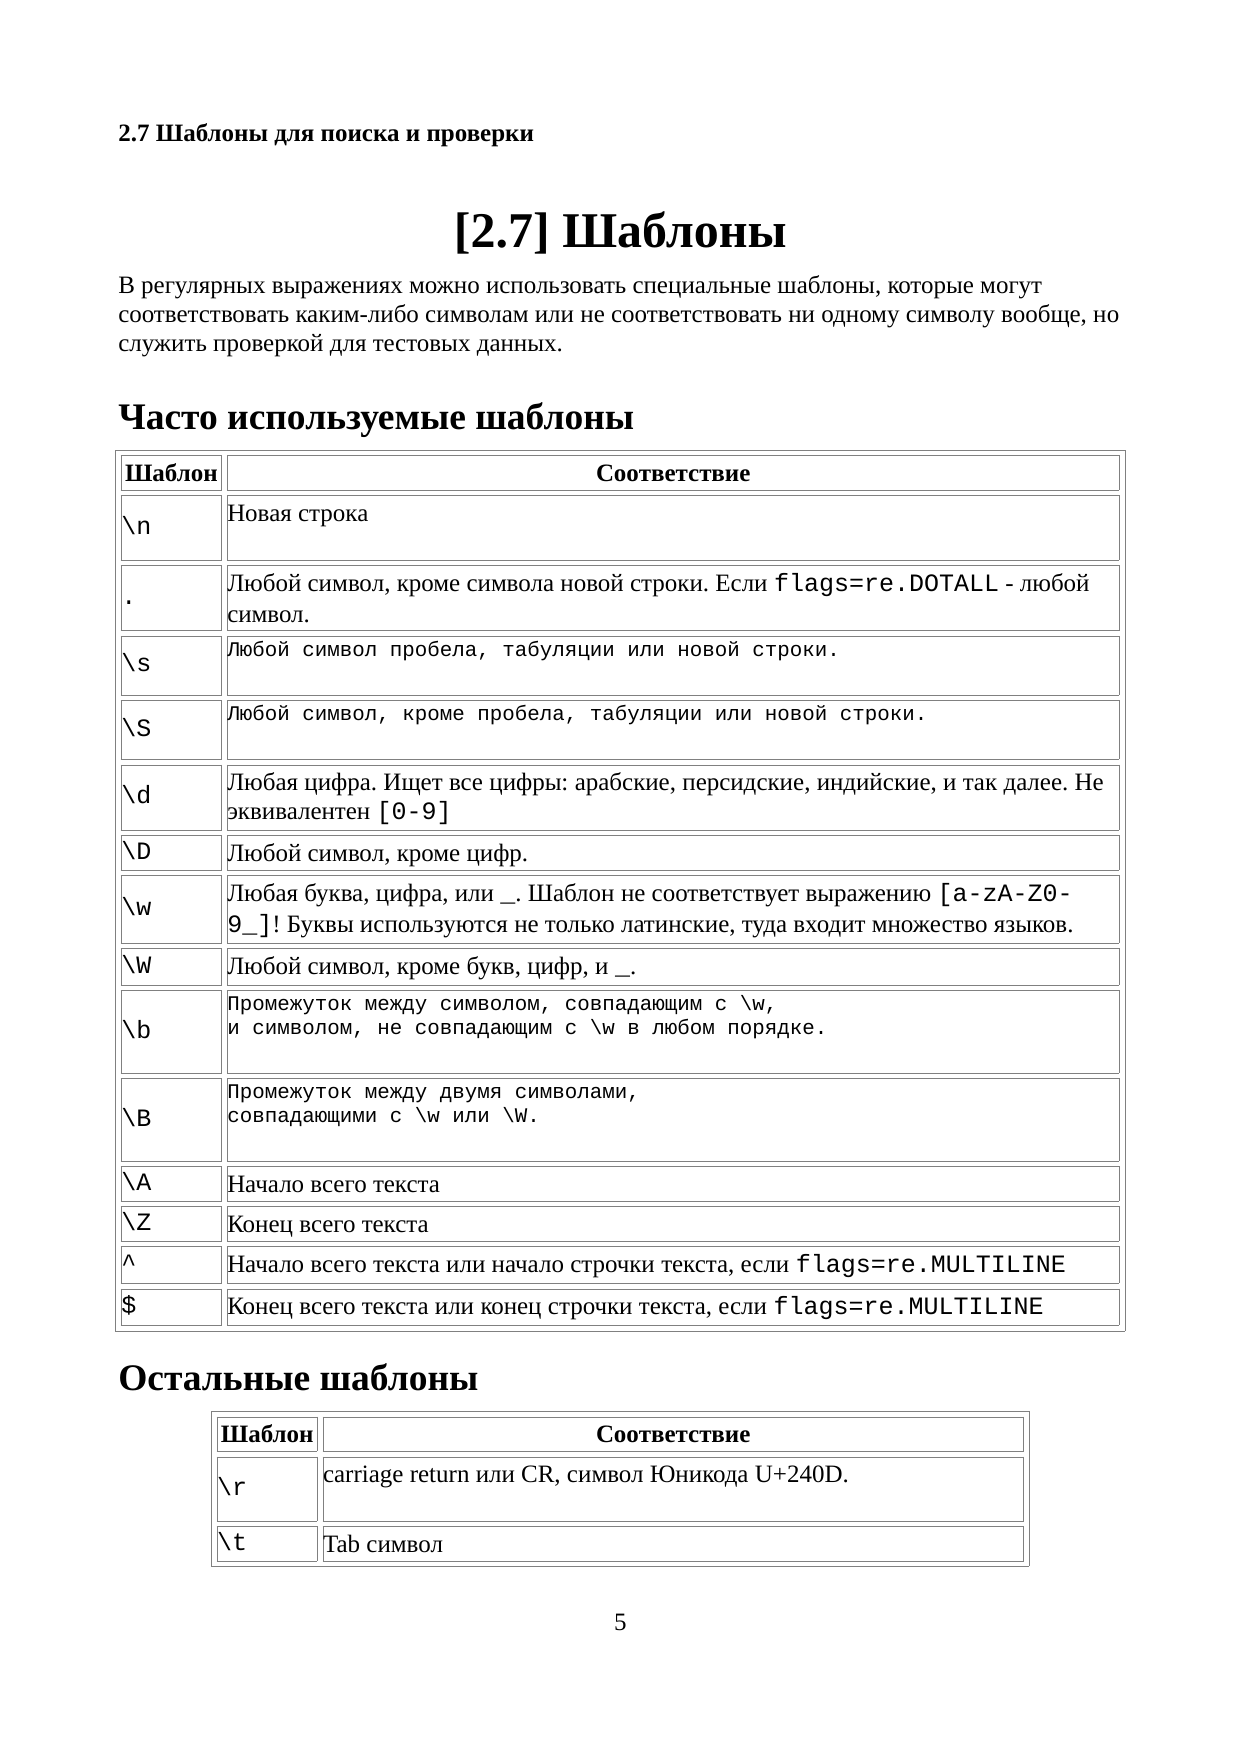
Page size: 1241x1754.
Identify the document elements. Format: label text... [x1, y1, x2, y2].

table_cell Любой символ, кроме букв, цифр, и _. [224, 943, 1122, 985]
table_cell \Z [118, 1201, 224, 1241]
subtitle [2.7] Шаблоны [118, 201, 1122, 258]
table_cell Начало всего текста или начало строчки текста, если flags=re.MULTILINE [224, 1241, 1122, 1283]
table_header Шаблон [214, 1412, 320, 1451]
table_header Соответствие [320, 1412, 1026, 1451]
text В регулярных выражениях можно использовать специальные шаблоны, которые могут соответствовать каким-либо символам или не соответствовать ни одному символу вообще, но служить проверкой для тестовых данных. [118, 271, 1122, 357]
table_cell Любой символ, кроме символа новой строки. Если flags=re.DOTALL - любой символ. [224, 560, 1122, 630]
text 2.7 Шаблоны для поиска и проверки [118, 118, 1122, 147]
table_cell . [118, 560, 224, 630]
table_cell \A [118, 1161, 224, 1201]
table_cell Любой символ, кроме цифр. [224, 830, 1122, 870]
table_cell \n [118, 490, 224, 559]
table_cell Новая строка [224, 490, 1122, 559]
table_cell Tab символ [320, 1521, 1026, 1561]
table_cell $ [118, 1283, 224, 1325]
table_cell \S [118, 695, 224, 759]
table_cell Конец всего текста [224, 1201, 1122, 1241]
table_cell Любая цифра. Ищет все цифры: арабские, персидские, индийские, и так далее. Не эквивалентен [0-9] [224, 759, 1122, 830]
table_cell Начало всего текста [224, 1161, 1122, 1201]
table_cell \s [118, 630, 224, 695]
table_cell \w [118, 870, 224, 943]
table_cell \b [118, 985, 224, 1073]
table_cell Промежуток между символом, совпадающим с \w, и символом, не совпадающим с \w в любом порядке. [224, 985, 1122, 1073]
table_cell Промежуток между двумя символами, совпадающими с \w или \W. [224, 1073, 1122, 1161]
table_cell Любая буква, цифра, или _. Шаблон не соответствует выражению [a-zA-Z0-9_]! Буквы используются не только латинские, туда входит множество языков. [224, 870, 1122, 943]
table_cell ^ [118, 1241, 224, 1283]
table_header Соответствие [224, 451, 1122, 490]
subtitle Остальные шаблоны [118, 1356, 1122, 1399]
table_cell \d [118, 759, 224, 830]
table_header Шаблон [118, 451, 224, 490]
table_cell \r [214, 1451, 320, 1521]
subtitle Часто используемые шаблоны [118, 394, 1122, 437]
table_cell Конец всего текста или конец строчки текста, если flags=re.MULTILINE [224, 1283, 1122, 1325]
table_cell Любой символ, кроме пробела, табуляции или новой строки. [224, 695, 1122, 759]
table_cell carriage return или CR, символ Юникода U+240D. [320, 1451, 1026, 1521]
table_cell \D [118, 830, 224, 870]
table_cell \W [118, 943, 224, 985]
table_cell \B [118, 1073, 224, 1161]
table_cell \t [214, 1521, 320, 1561]
table_cell Любой символ пробела, табуляции или новой строки. [224, 630, 1122, 695]
